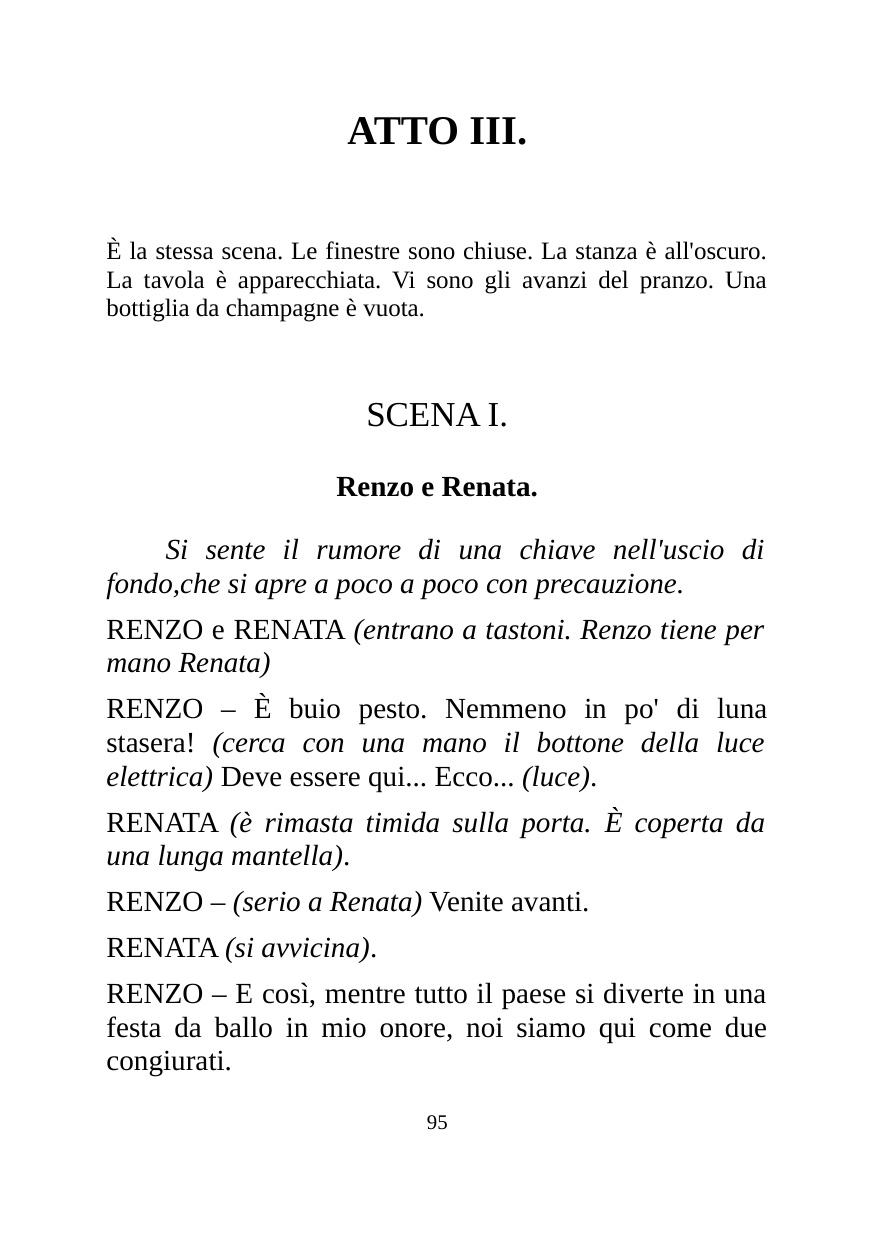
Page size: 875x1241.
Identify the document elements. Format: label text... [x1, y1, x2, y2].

text RENZO – (serio a Renata) Venite avanti. [106, 884, 768, 918]
subtitle ATTO III. [106, 106, 768, 153]
subtitle SCENA I. [106, 394, 768, 434]
text RENATA (si avvicina). [106, 930, 768, 964]
text RENZO – È buio pesto. Nemmeno in po' di luna stasera! (cerca con una mano il bottone della luce elettrica) Deve essere qui... Ecco... (luce). [106, 692, 768, 792]
text RENATA (è rimasta timida sulla porta. È coperta da una lunga mantella). [106, 805, 768, 872]
text Si sente il rumore di una chiave nell'uscio di fondo,che si apre a poco a poco con precauzione. [106, 532, 768, 599]
text RENZO e RENATA (entrano a tastoni. Renzo tiene per mano Renata) [106, 612, 768, 679]
text RENZO – E così, mentre tutto il paese si diverte in una festa da ballo in mio onore, noi siamo qui come due congiurati. [106, 976, 768, 1077]
text Renzo e Renata. [106, 469, 768, 503]
text È la stessa scena. Le finestre sono chiuse. La stanza è all'oscuro. La tavola è apparecchiata. Vi sono gli avanzi del pranzo. Una bottiglia da champagne è vuota. [106, 236, 768, 322]
